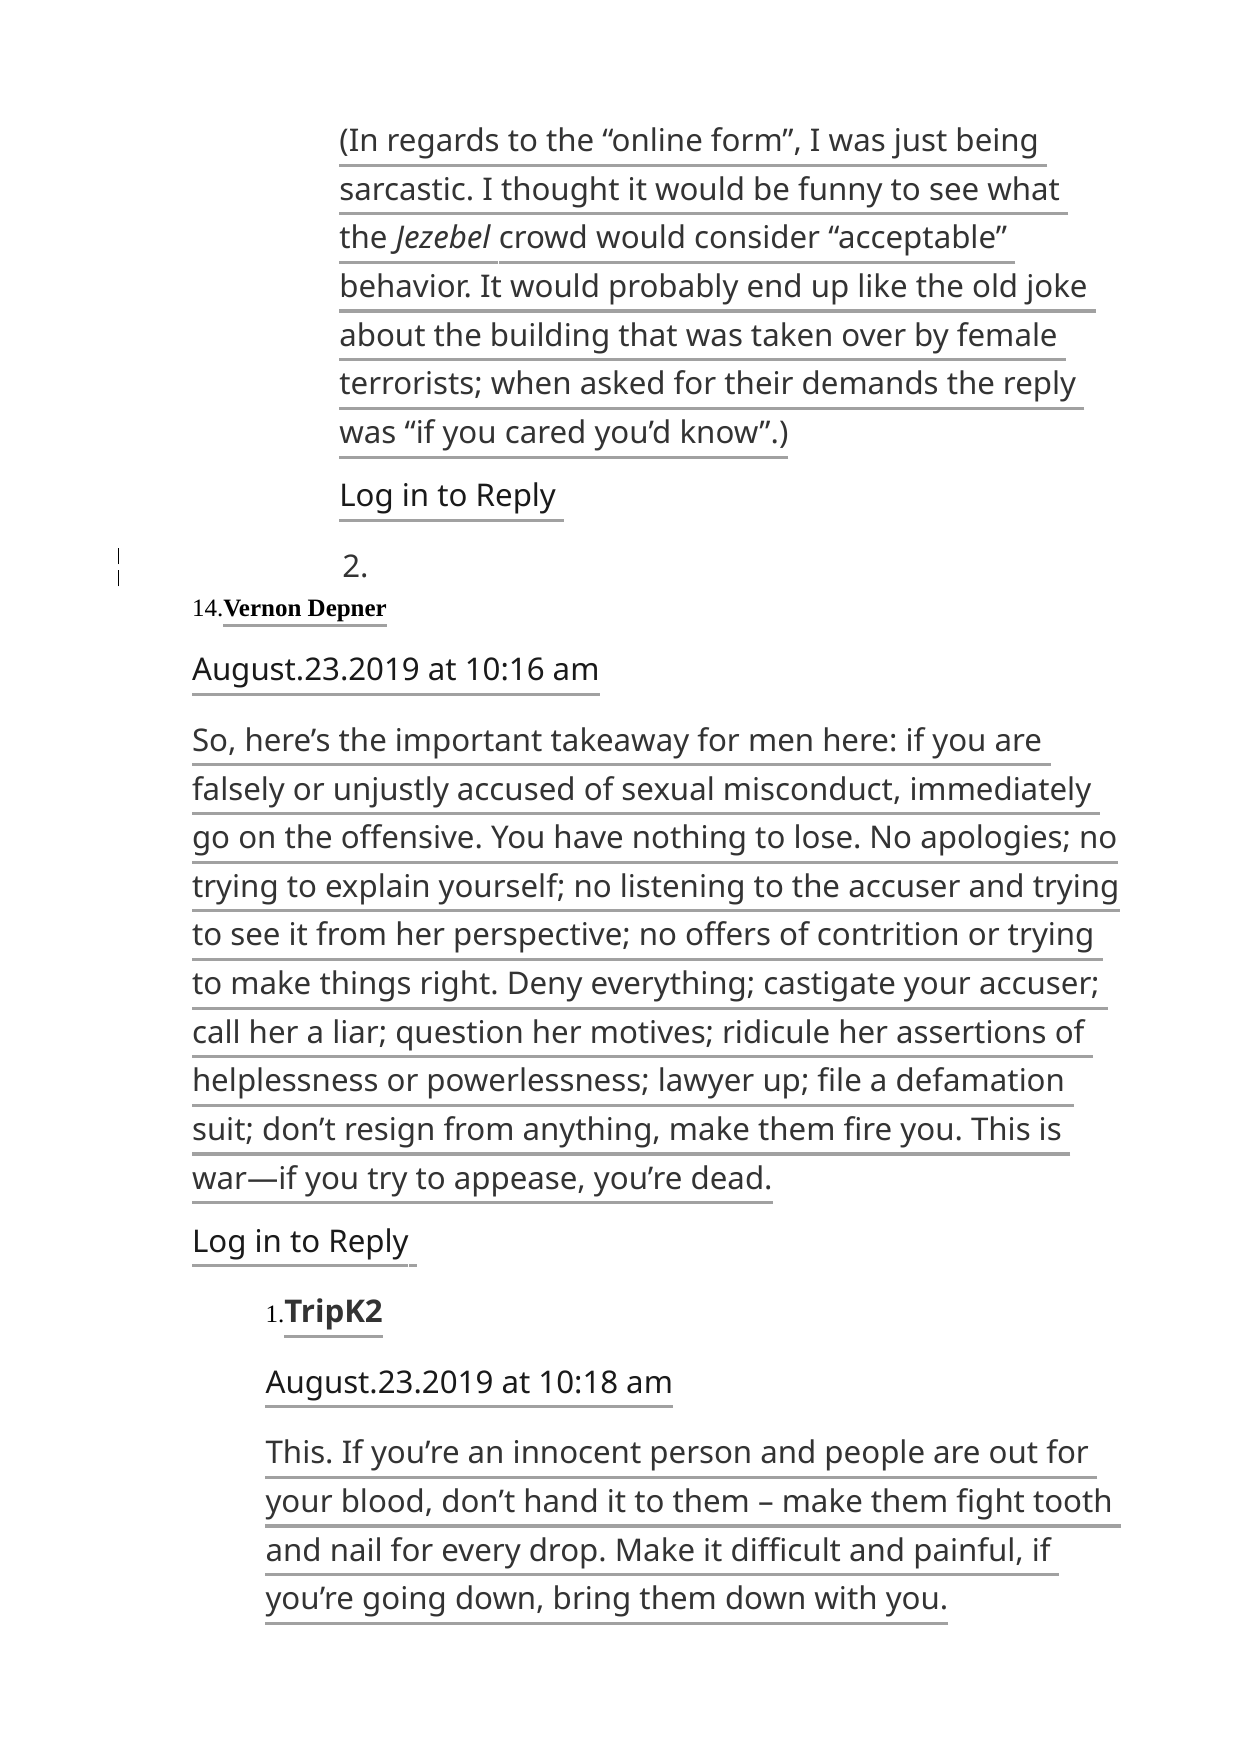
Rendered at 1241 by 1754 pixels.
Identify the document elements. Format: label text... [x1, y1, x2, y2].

list Log in to Reply [118, 1219, 1122, 1267]
list August.23.2019 at 10:16 am [118, 647, 1122, 696]
list So, here’s the important takeaway for men here: if you are falsely or unjustly accused of sexual misconduct, immediately go on the offensive. You have nothing to lose. No apologies; no trying to explain yourself; no listening to the accuser and trying to see it from her perspective; no offers of contrition or trying to make things right. Deny everything; castigate your accuser; call her a liar; question her motives; ridicule her assertions of helplessness or powerlessness; lawyer up; file a defamation suit; don’t resign from anything, make them fire you. This is war—if you try to appease, you’re dead. [118, 718, 1122, 1204]
list (In regards to the “online form”, I was just being sarcastic. I thought it would be funny to see what the Jezebel crowd would consider “acceptable” behavior. It would probably end up like the old joke about the building that was taken over by female terrorists; when asked for their demands the reply was “if you cared you’d know”.) [118, 118, 1122, 459]
list This. If you’re an innocent person and people are out for your blood, don’t hand it to them – make them fight tooth and nail for every drop. Make it difficult and painful, if you’re going down, bring them down with you. [118, 1430, 1122, 1625]
list TripK2 [118, 1289, 1122, 1338]
list Vernon Depner [118, 593, 1122, 627]
list Log in to Reply [118, 473, 1122, 522]
list August.23.2019 at 10:18 am [118, 1360, 1122, 1408]
